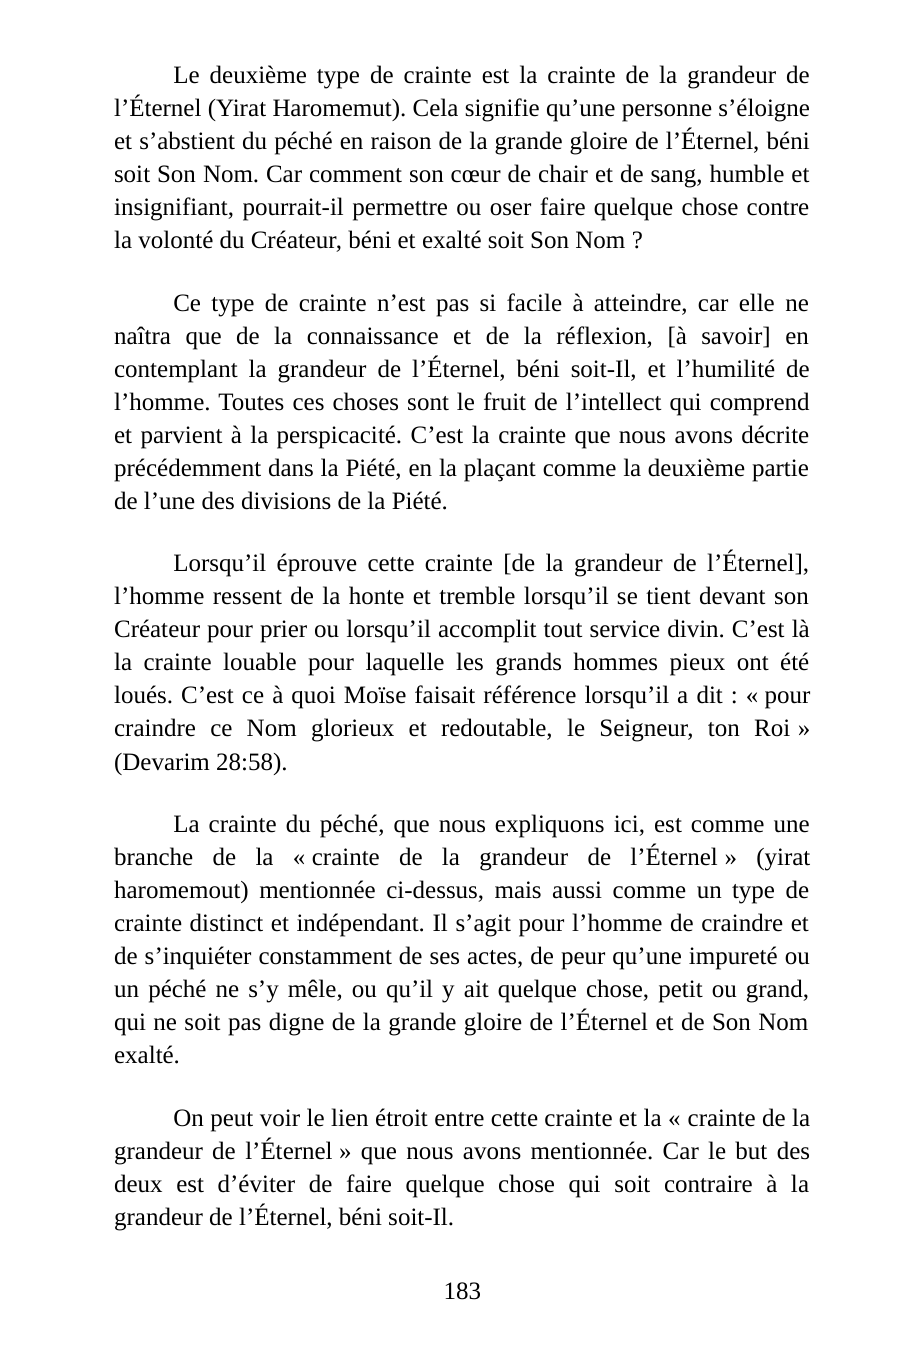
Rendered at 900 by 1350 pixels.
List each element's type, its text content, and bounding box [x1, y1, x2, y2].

text Lorsqu’il éprouve cette crainte [de la grandeur de l’Éternel], l’homme ressent de la honte et tremble lorsqu’il se tient devant son Créateur pour prier ou lorsqu’il accomplit tout service divin. C’est là la crainte louable pour laquelle les grands hommes pieux ont été loués. C’est ce à quoi Moïse faisait référence lorsqu’il a dit : « pour craindre ce Nom glorieux et redoutable, le Seigneur, ton Roi » (Devarim 28:58). [114, 548, 810, 775]
text On peut voir le lien étroit entre cette crainte et la « crainte de la grandeur de l’Éternel » que nous avons mentionnée. Car le but des deux est d’éviter de faire quelque chose qui soit contraire à la grandeur de l’Éternel, béni soit-Il. [114, 1103, 810, 1231]
text Ce type de crainte n’est pas si facile à atteindre, car elle ne naîtra que de la connaissance et de la réflexion, [à savoir] en contemplant la grandeur de l’Éternel, béni soit-Il, et l’humilité de l’homme. Toutes ces choses sont le fruit de l’intellect qui comprend et parvient à la perspicacité. C’est la crainte que nous avons décrite précédemment dans la Piété, en la plaçant comme la deuxième partie de l’une des divisions de la Piété. [114, 288, 810, 515]
text Le deuxième type de crainte est la crainte de la grandeur de l’Éternel (Yirat Haromemut). Cela signifie qu’une personne s’éloigne et s’abstient du péché en raison de la grande gloire de l’Éternel, béni soit Son Nom. Car comment son cœur de chair et de sang, humble et insignifiant, pourrait-il permettre ou oser faire quelque chose contre la volonté du Créateur, béni et exalté soit Son Nom ? [114, 60, 810, 254]
text La crainte du péché, que nous expliquons ici, est comme une branche de la « crainte de la grandeur de l’Éternel » (yirat haromemout) mentionnée ci-dessus, mais aussi comme un type de crainte distinct et indépendant. Il s’agit pour l’homme de craindre et de s’inquiéter constamment de ses actes, de peur qu’une impureté ou un péché ne s’y mêle, ou qu’il y ait quelque chose, petit ou grand, qui ne soit pas digne de la grande gloire de l’Éternel et de Son Nom exalté. [114, 809, 810, 1069]
